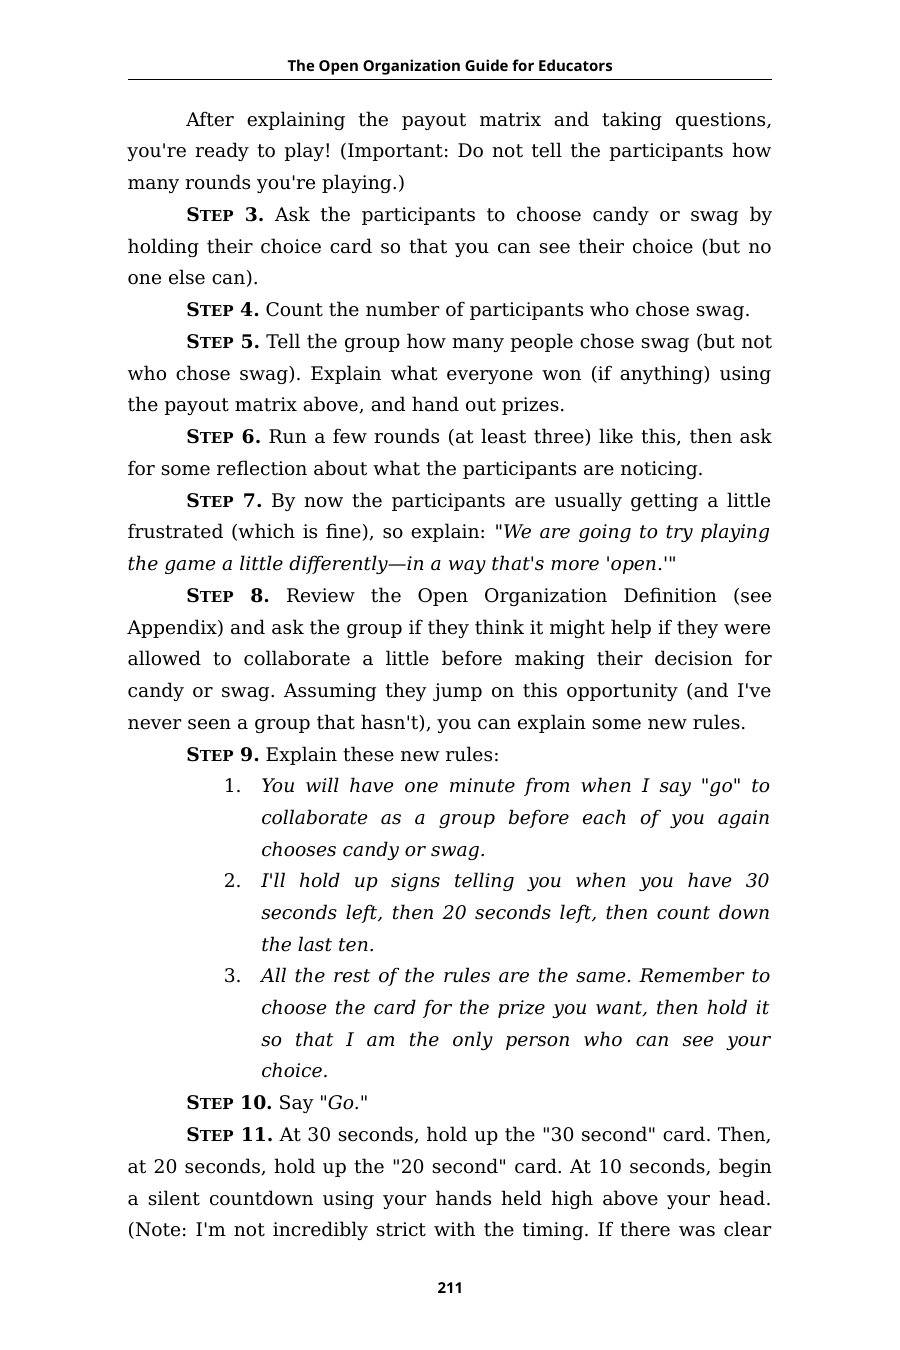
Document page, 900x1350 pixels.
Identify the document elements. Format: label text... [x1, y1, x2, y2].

text Step 5. Tell the group how many people chose swag (but not who chose swag). Explain what everyone won (if anything) using the payout matrix above, and hand out prizes. [127, 331, 772, 416]
text Step 9. Explain these new rules: [127, 743, 772, 766]
text Step 10. Say "Go." [127, 1092, 772, 1114]
text After explaining the payout matrix and taking questions, you're ready to play! (Important: Do not tell the participants how many rounds you're playing.) [127, 109, 772, 194]
list I'll hold up signs telling you when you have 30 seconds left, then 20 seconds left, then count down the last ten. [223, 870, 772, 956]
text Step 4. Count the number of participants who chose swag. [127, 299, 772, 321]
text Step 11. At 30 seconds, hold up the "30 second" card. Then, at 20 seconds, hold up the "20 second" card. At 10 seconds, begin a silent countdown using your hands held high above your head. (Note: I'm not incredibly strict with the timing. If there was clear [127, 1124, 772, 1241]
text Step 3. Ask the participants to choose candy or swag by holding their choice card so that you can see their choice (but no one else can). [127, 204, 772, 289]
text Step 6. Run a few rounds (at least three) like this, then ask for some reflection about what the participants are noticing. [127, 426, 772, 480]
list You will have one minute from when I say "go" to collaborate as a group before each of you again chooses candy or swag. [223, 775, 772, 861]
list All the rest of the rules are the same. Remember to choose the card for the prize you want, then hold it so that I am the only person who can see your choice. [223, 965, 772, 1082]
text Step 8. Review the Open Organization Definition (see Appendix) and ask the group if they think it might help if they were allowed to collaborate a little before making their decision for candy or swag. Assuming they jump on this opportunity (and I've never seen a group that hasn't), you can explain some new rules. [127, 585, 772, 734]
text Step 7. By now the participants are usually getting a little frustrated (which is fine), so explain: "We are going to try playing the game a little differently—in a way that's more 'open.'" [127, 490, 772, 575]
